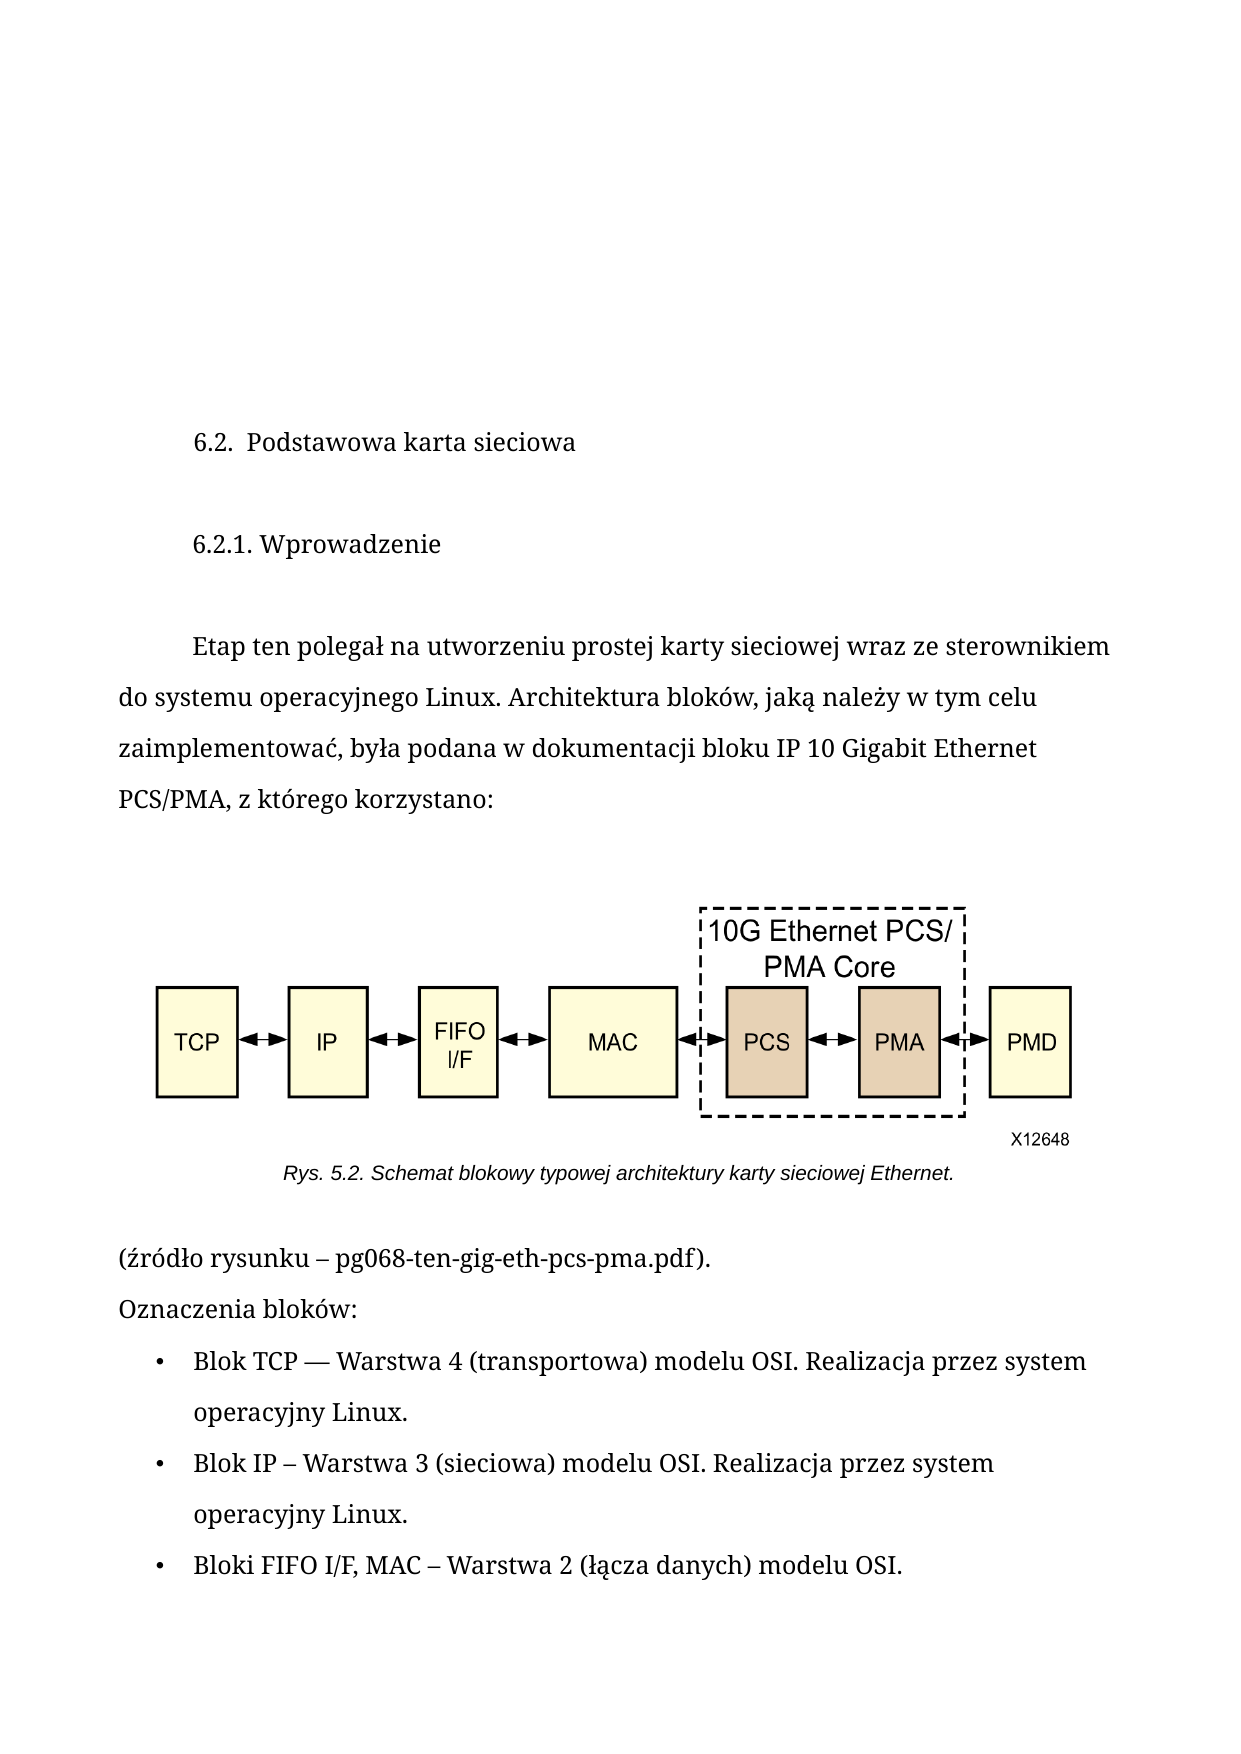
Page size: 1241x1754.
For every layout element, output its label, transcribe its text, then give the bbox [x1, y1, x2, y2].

text Oznaczenia bloków: [118, 1292, 1122, 1326]
text 6.2.1. Wprowadzenie [118, 526, 1122, 561]
list Blok TCP — Warstwa 4 (transportowa) modelu OSI. Realizacja przez system operacyjny Linux. [156, 1343, 1122, 1428]
list 6.2. Podstawowa karta sieciowa [156, 424, 1122, 458]
text (źródło rysunku – pg068-ten-gig-eth-pcs-pma.pdf). [118, 1241, 1122, 1275]
list Blok IP – Warstwa 3 (sieciowa) modelu OSI. Realizacja przez system operacyjny Linux. [156, 1445, 1122, 1530]
text Rys. 5.2. Schemat blokowy typowej architektury karty sieciowej Ethernet. [114, 1161, 1127, 1184]
picture [113, 843, 1127, 1161]
list Bloki FIFO I/F, MAC – Warstwa 2 (łącza danych) modelu OSI. [156, 1547, 1122, 1581]
text Etap ten polegał na utworzeniu prostej karty sieciowej wraz ze sterownikiem do systemu operacyjnego Linux. Architektura bloków, jaką należy w tym celu zaimplementować, była podana w dokumentacji bloku IP 10 Gigabit Ethernet PCS/PMA, z którego korzystano: [118, 628, 1122, 816]
